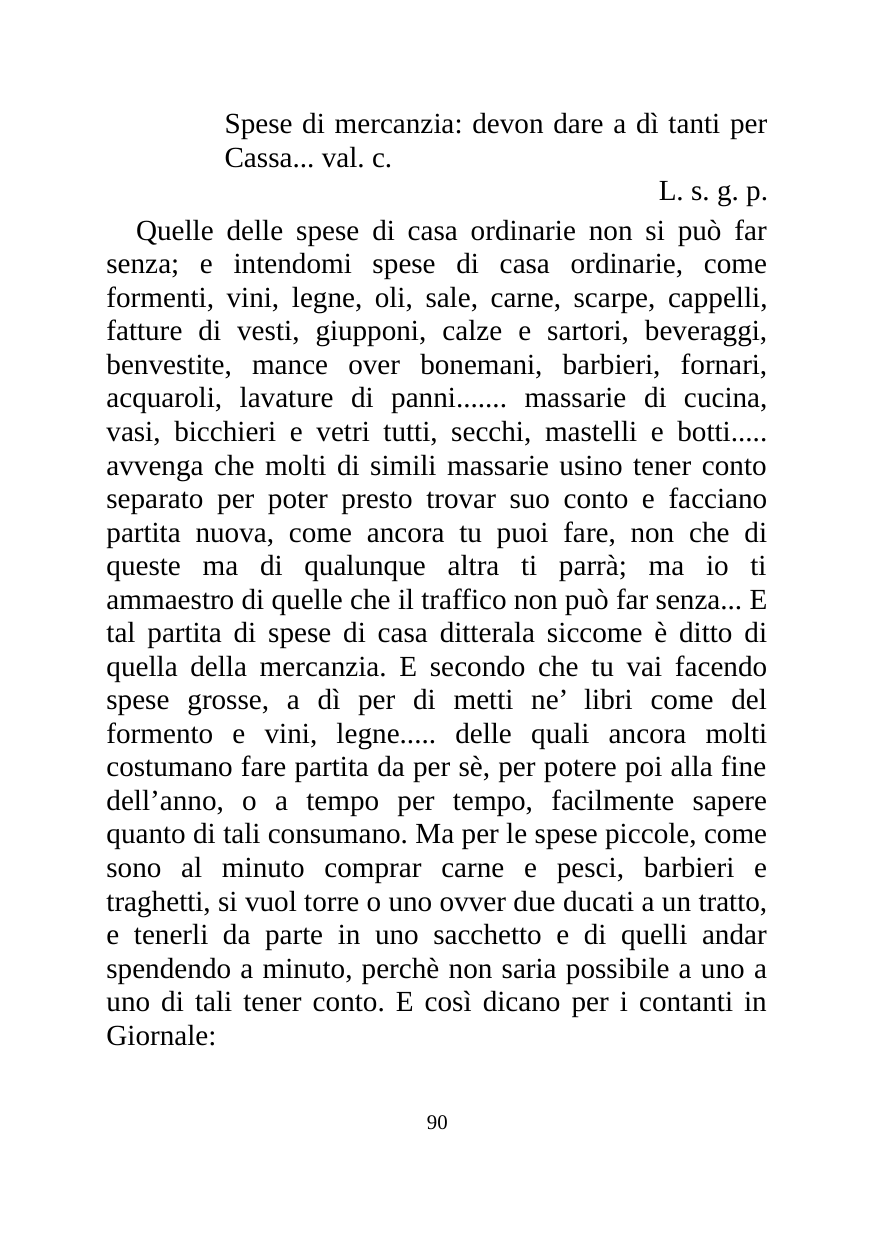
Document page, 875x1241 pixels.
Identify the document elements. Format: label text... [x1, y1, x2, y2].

text L. s. g. p. [224, 173, 768, 207]
text Spese di mercanzia: devon dare a dì tanti per Cassa... val. c. [224, 106, 768, 173]
text Quelle delle spese di casa ordinarie non si può far senza; e intendomi spese di casa ordinarie, come formenti, vini, legne, oli, sale, carne, scarpe, cappelli, fatture di vesti, giupponi, calze e sartori, beveraggi, benvestite, mance over bonemani, barbieri, fornari, acquaroli, lavature di panni....... massarie di cucina, vasi, bicchieri e vetri tutti, secchi, mastelli e botti..... avvenga che molti di simili massarie usino tener conto separato per poter presto trovar suo conto e facciano partita nuova, come ancora tu puoi fare, non che di queste ma di qualunque altra ti parrà; ma io ti ammaestro di quelle che il traffico non può far senza... E tal partita di spese di casa ditterala siccome è ditto di quella della mercanzia. E secondo che tu vai facendo spese grosse, a dì per di metti ne’ libri come del formento e vini, legne..... delle quali ancora molti costumano fare partita da per sè, per potere poi alla fine dell’anno, o a tempo per tempo, facilmente sapere quanto di tali consumano. Ma per le spese piccole, come sono al minuto comprar carne e pesci, barbieri e traghetti, si vuol torre o uno ovver due ducati a un tratto, e tenerli da parte in uno sacchetto e di quelli andar spendendo a minuto, perchè non saria possibile a uno a uno di tali tener conto. E così dicano per i contanti in Giornale: [106, 213, 768, 1051]
